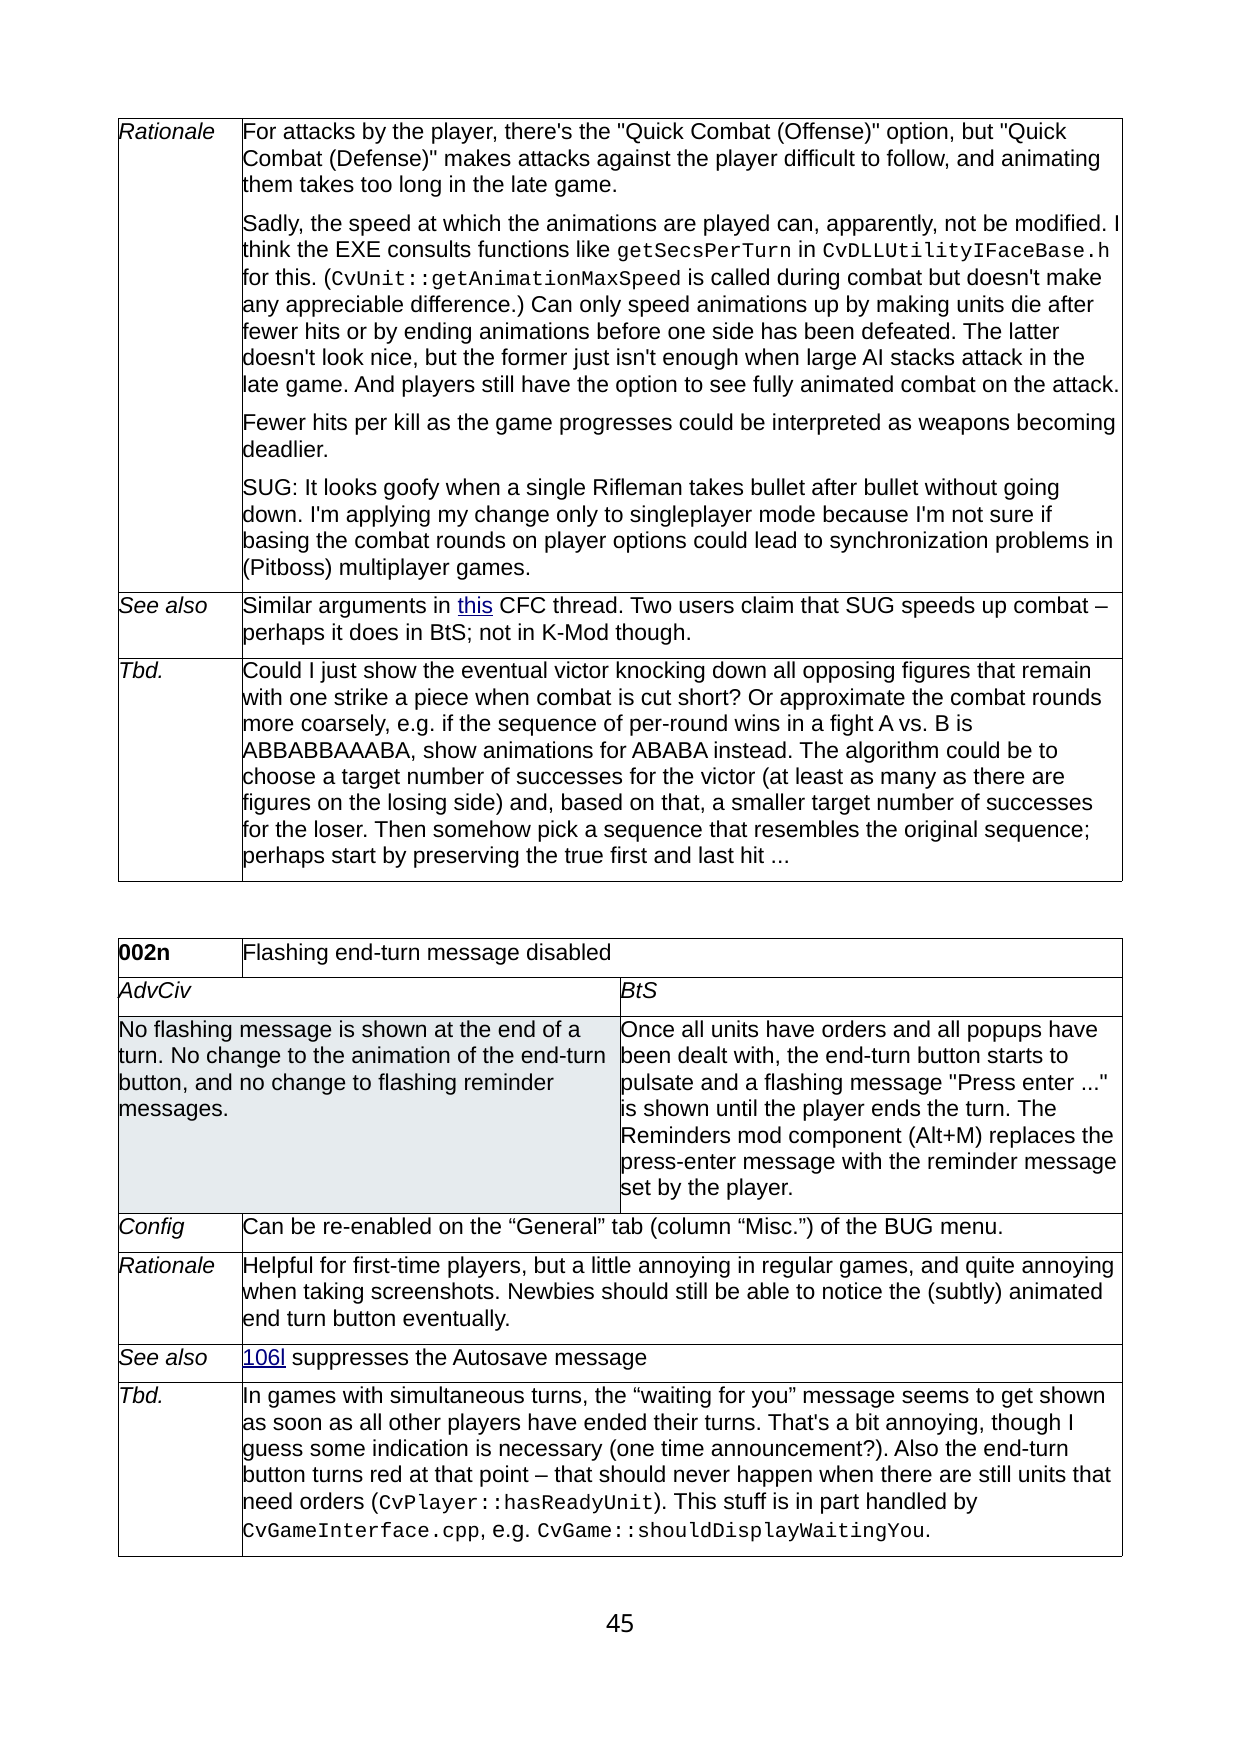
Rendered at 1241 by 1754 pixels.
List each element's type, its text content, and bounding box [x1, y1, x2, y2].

table_cell Rationale [119, 1253, 242, 1343]
table_cell BtS [621, 978, 1122, 1016]
table_cell Config [119, 1214, 242, 1252]
table_cell See also [119, 593, 242, 657]
table_cell Similar arguments in this CFC thread. Two users claim that SUG speeds up combat – perhaps it does in BtS; not in K-Mod though. [243, 593, 1122, 657]
table_cell Rationale [119, 119, 242, 592]
table_cell Tbd. [119, 659, 242, 881]
table_cell Tbd. [119, 1383, 242, 1556]
table_cell Helpful for first-time players, but a little annoying in regular games, and quite annoying when taking screenshots. Newbies should still be able to notice the (subtly) animated end turn button eventually. [243, 1253, 1122, 1343]
table_cell Could I just show the eventual victor knocking down all opposing figures that remain with one strike a piece when combat is cut short? Or approximate the combat rounds more coarsely, e.g. if the sequence of per-round wins in a fight A vs. B is ABBABBAAABA, show animations for ABABA instead. The algorithm could be to choose a target number of successes for the victor (at least as many as there are figures on the losing side) and, based on that, a smaller target number of successes for the loser. Then somehow pick a sequence that resembles the original sequence; perhaps start by preserving the true first and last hit ... [243, 659, 1122, 881]
table_cell Once all units have orders and all popups have been dealt with, the end-turn button starts to pulsate and a flashing message "Press enter ..." is shown until the player ends the turn. The Reminders mod component (Alt+M) replaces the press-enter message with the reminder message set by the player. [621, 1017, 1122, 1213]
table_cell 106l suppresses the Autosave message [243, 1345, 1122, 1382]
table_cell See also [119, 1345, 242, 1382]
table_cell No flashing message is shown at the end of a turn. No change to the animation of the end-turn button, and no change to flashing reminder messages. [119, 1017, 620, 1213]
table_cell For attacks by the player, there's the "Quick Combat (Offense)" option, but "Quick Combat (Defense)" makes attacks against the player difficult to follow, and animating them takes too long in the late game. Sadly, the speed at which the animations are played can, apparently, not be modified. I think the EXE consults functions like getSecsPerTurn in CvDLLUtilityIFaceBase.h for this. (CvUnit::getAnimationMaxSpeed is called during combat but doesn't make any appreciable difference.) Can only speed animations up by making units die after fewer hits or by ending animations before one side has been defeated. The latter doesn't look nice, but the former just isn't enough when large AI stacks attack in the late game. And players still have the option to see fully animated combat on the attack. Fewer hits per kill as the game progresses could be interpreted as weapons becoming deadlier. SUG: It looks goofy when a single Rifleman takes bullet after bullet without going down. I'm applying my change only to singleplayer mode because I'm not sure if basing the combat rounds on player options could lead to synchronization problems in (Pitboss) multiplayer games. [243, 119, 1122, 592]
table_cell AdvCiv [119, 978, 620, 1016]
table_header Flashing end-turn message disabled [243, 939, 1122, 977]
table_cell In games with simultaneous turns, the “waiting for you” message seems to get shown as soon as all other players have ended their turns. That's a bit annoying, though I guess some indication is necessary (one time announcement?). Also the end-turn button turns red at that point – that should never happen when there are still units that need orders (CvPlayer::hasReadyUnit). This stuff is in part handled by CvGameInterface.cpp, e.g. CvGame::shouldDisplayWaitingYou. [243, 1383, 1122, 1556]
table_cell Can be re-enabled on the “General” tab (column “Misc.”) of the BUG menu. [243, 1214, 1122, 1252]
table_header 002n [119, 939, 242, 977]
